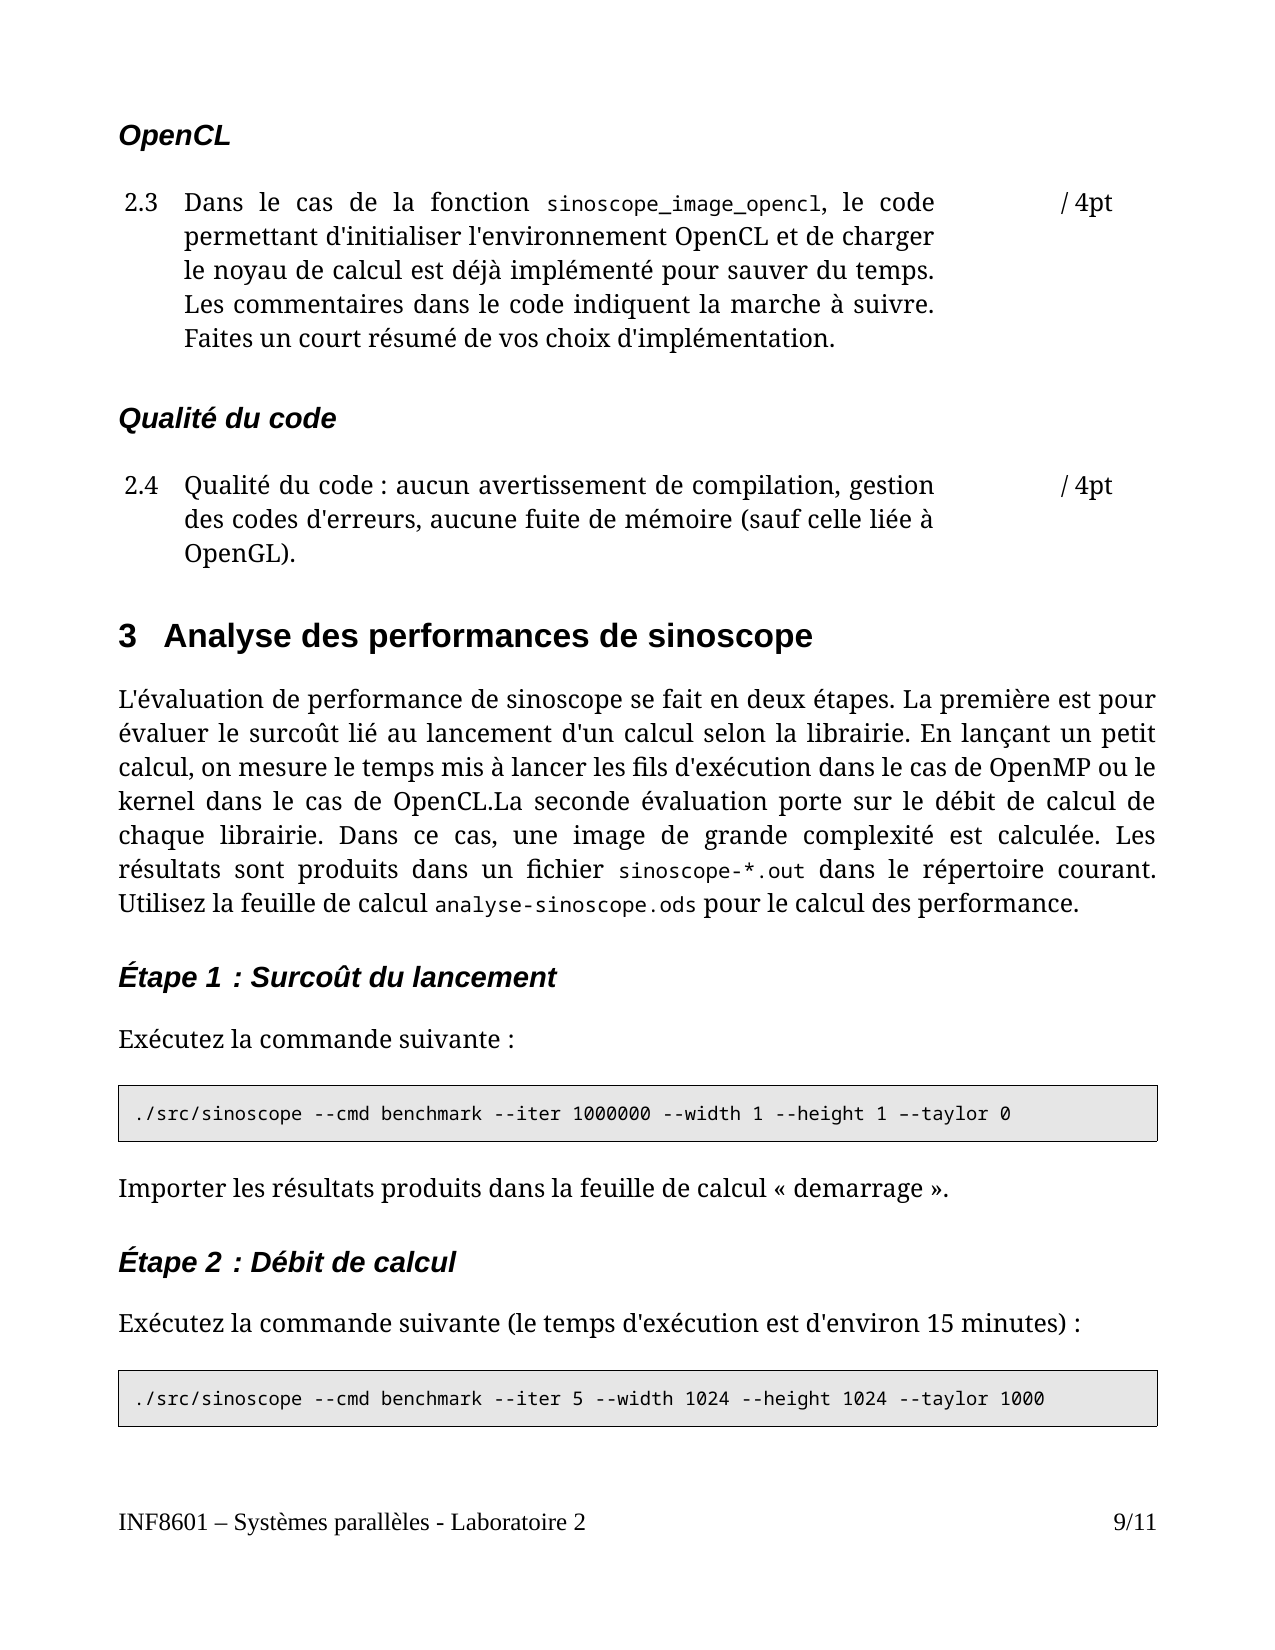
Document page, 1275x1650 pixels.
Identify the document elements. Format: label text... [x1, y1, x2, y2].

text L'évaluation de performance de sinoscope se fait en deux étapes. La première est pour évaluer le surcoût lié au lancement d'un calcul selon la librairie. En lançant un petit calcul, on mesure le temps mis à lancer les fils d'exécution dans le cas de OpenMP ou le kernel dans le cas de OpenCL.La seconde évaluation porte sur le débit de calcul de chaque librairie. Dans ce cas, une image de grande complexité est calculée. Les résultats sont produits dans un fichier sinoscope-*.out dans le répertoire courant. Utilisez la feuille de calcul analyse-sinoscope.ods pour le calcul des performance. [118, 682, 1157, 920]
subtitle OpenCL [118, 118, 1157, 152]
table_header [941, 164, 1049, 376]
text Exécutez la commande suivante : [118, 1021, 1157, 1055]
table_header / 4pt [1049, 164, 1157, 376]
subtitle Étape 1 : Surcoût du lancement [118, 960, 1157, 994]
table_header Dans le cas de la fonction sinoscope_image_opencl, le code permettant d'initialiser l'environnement OpenCL et de charger le noyau de calcul est déjà implémenté pour sauver du temps. Les commentaires dans le code indiquent la marche à suivre. Faites un court résumé de vos choix d'implémentation. [118, 164, 941, 376]
table_header Qualité du code : aucun avertissement de compilation, gestion des codes d'erreurs, aucune fuite de mémoire (sauf celle liée à OpenGL). [118, 447, 941, 591]
table_header [941, 447, 1049, 591]
text Importer les résultats produits dans la feuille de calcul « demarrage ». [118, 1171, 1157, 1205]
text ./src/sinoscope --cmd benchmark --iter 5 --width 1024 --height 1024 --taylor 1000 [119, 1371, 1157, 1426]
subtitle Étape 2 : Débit de calcul [118, 1245, 1157, 1279]
text ./src/sinoscope --cmd benchmark --iter 1000000 --width 1 --height 1 –-taylor 0 [119, 1086, 1157, 1141]
table_header / 4pt [1049, 447, 1157, 591]
subtitle Qualité du code [118, 401, 1157, 434]
subtitle Analyse des performances de sinoscope [118, 616, 1157, 654]
text Exécutez la commande suivante (le temps d'exécution est d'environ 15 minutes) : [118, 1306, 1157, 1340]
